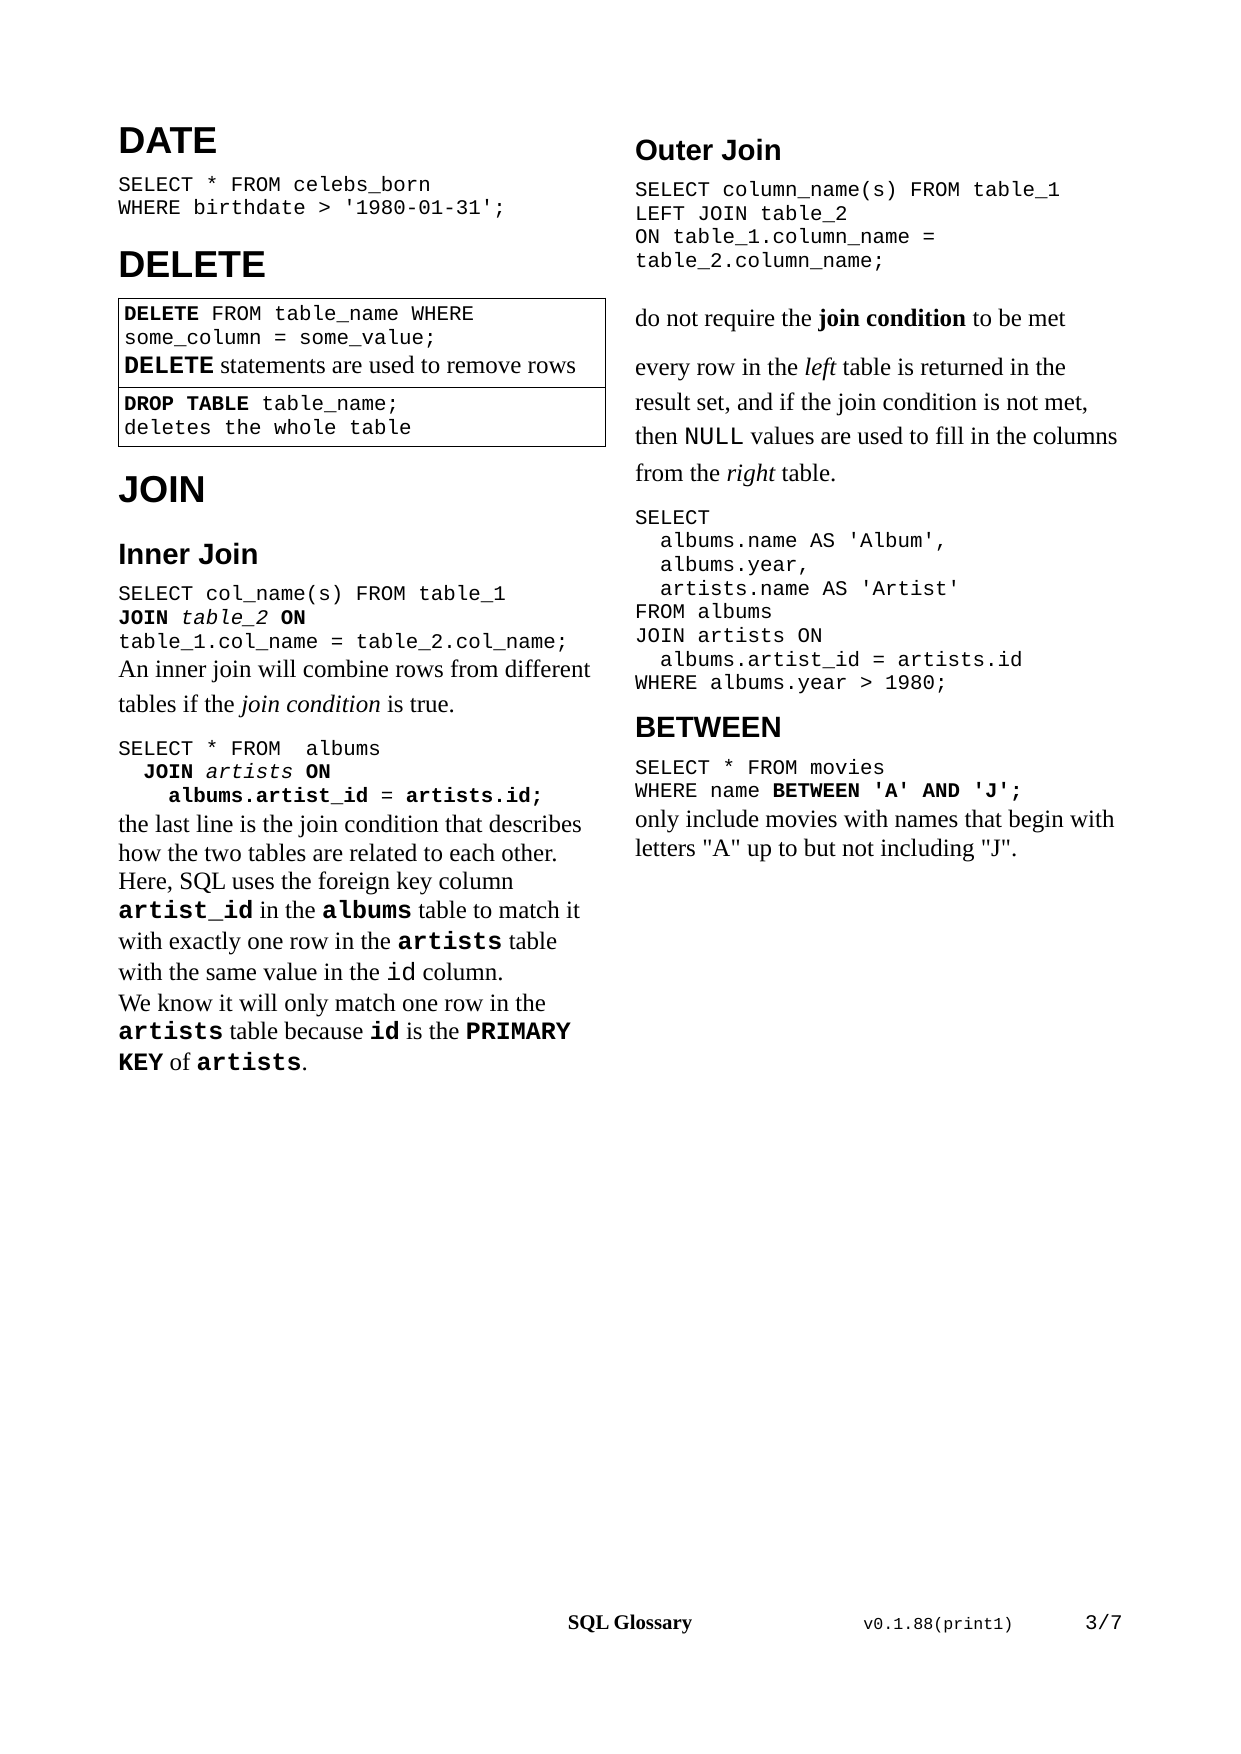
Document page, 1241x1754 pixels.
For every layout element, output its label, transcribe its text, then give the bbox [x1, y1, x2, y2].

text artists.name AS 'Artist' [635, 578, 1122, 601]
text We know it will only match one row in the artists table because id is the PRIMARY KEY of artists. [118, 988, 605, 1078]
subtitle DATE [118, 118, 605, 161]
text SELECT * FROM celebs_born [118, 174, 605, 197]
subtitle Outer Join [635, 133, 1122, 166]
subtitle Inner Join [118, 537, 605, 571]
text SELECT * FROM movies [635, 757, 1122, 780]
text albums.name AS 'Album', [635, 530, 1122, 554]
table_header DELETE FROM table_name WHERE some_column = some_value; DELETE statements are used to remove rows [119, 299, 605, 387]
subtitle BETWEEN [635, 710, 1122, 744]
text SELECT [635, 507, 1122, 530]
text An inner join will combine rows from different tables if the join condition is true. [118, 654, 605, 718]
text the last line is the join condition that describes how the two tables are related to each other. Here, SQL uses the foreign key column artist_id in the albums table to match it with exactly one row in the artists table with the same value in the id column. [118, 809, 605, 988]
text WHERE name BETWEEN 'A' AND 'J'; [635, 780, 1122, 804]
text albums.year, [635, 554, 1122, 578]
text only include movies with names that begin with letters "A" up to but not including "J". [635, 804, 1122, 861]
text albums.artist_id = artists.id [635, 648, 1122, 672]
text do not require the join condition to be met [635, 303, 1122, 332]
text table_1.col_name = table_2.col_name; [118, 631, 605, 654]
text LEFT JOIN table_2 [635, 203, 1122, 226]
subtitle DELETE [118, 242, 605, 285]
text JOIN table_2 ON [118, 607, 605, 631]
text ON table_1.column_name = table_2.column_name; [635, 226, 1122, 273]
text JOIN artists ON [635, 625, 1122, 648]
text WHERE albums.year > 1980; [635, 672, 1122, 696]
table_cell DROP TABLE table_name; deletes the whole table [119, 388, 605, 446]
text SELECT column_name(s) FROM table_1 [635, 179, 1122, 203]
text JOIN artists ON [118, 762, 605, 785]
text SELECT col_name(s) FROM table_1 [118, 583, 605, 607]
subtitle JOIN [118, 467, 605, 510]
text every row in the left table is returned in the result set, and if the join condition is not met, then NULL values are used to fill in the columns from the right table. [635, 352, 1122, 486]
text WHERE birthdate > '1980-01-31'; [118, 197, 605, 221]
text SELECT * FROM albums [118, 738, 605, 762]
text FROM albums [635, 601, 1122, 625]
text albums.artist_id = artists.id; [118, 785, 605, 809]
